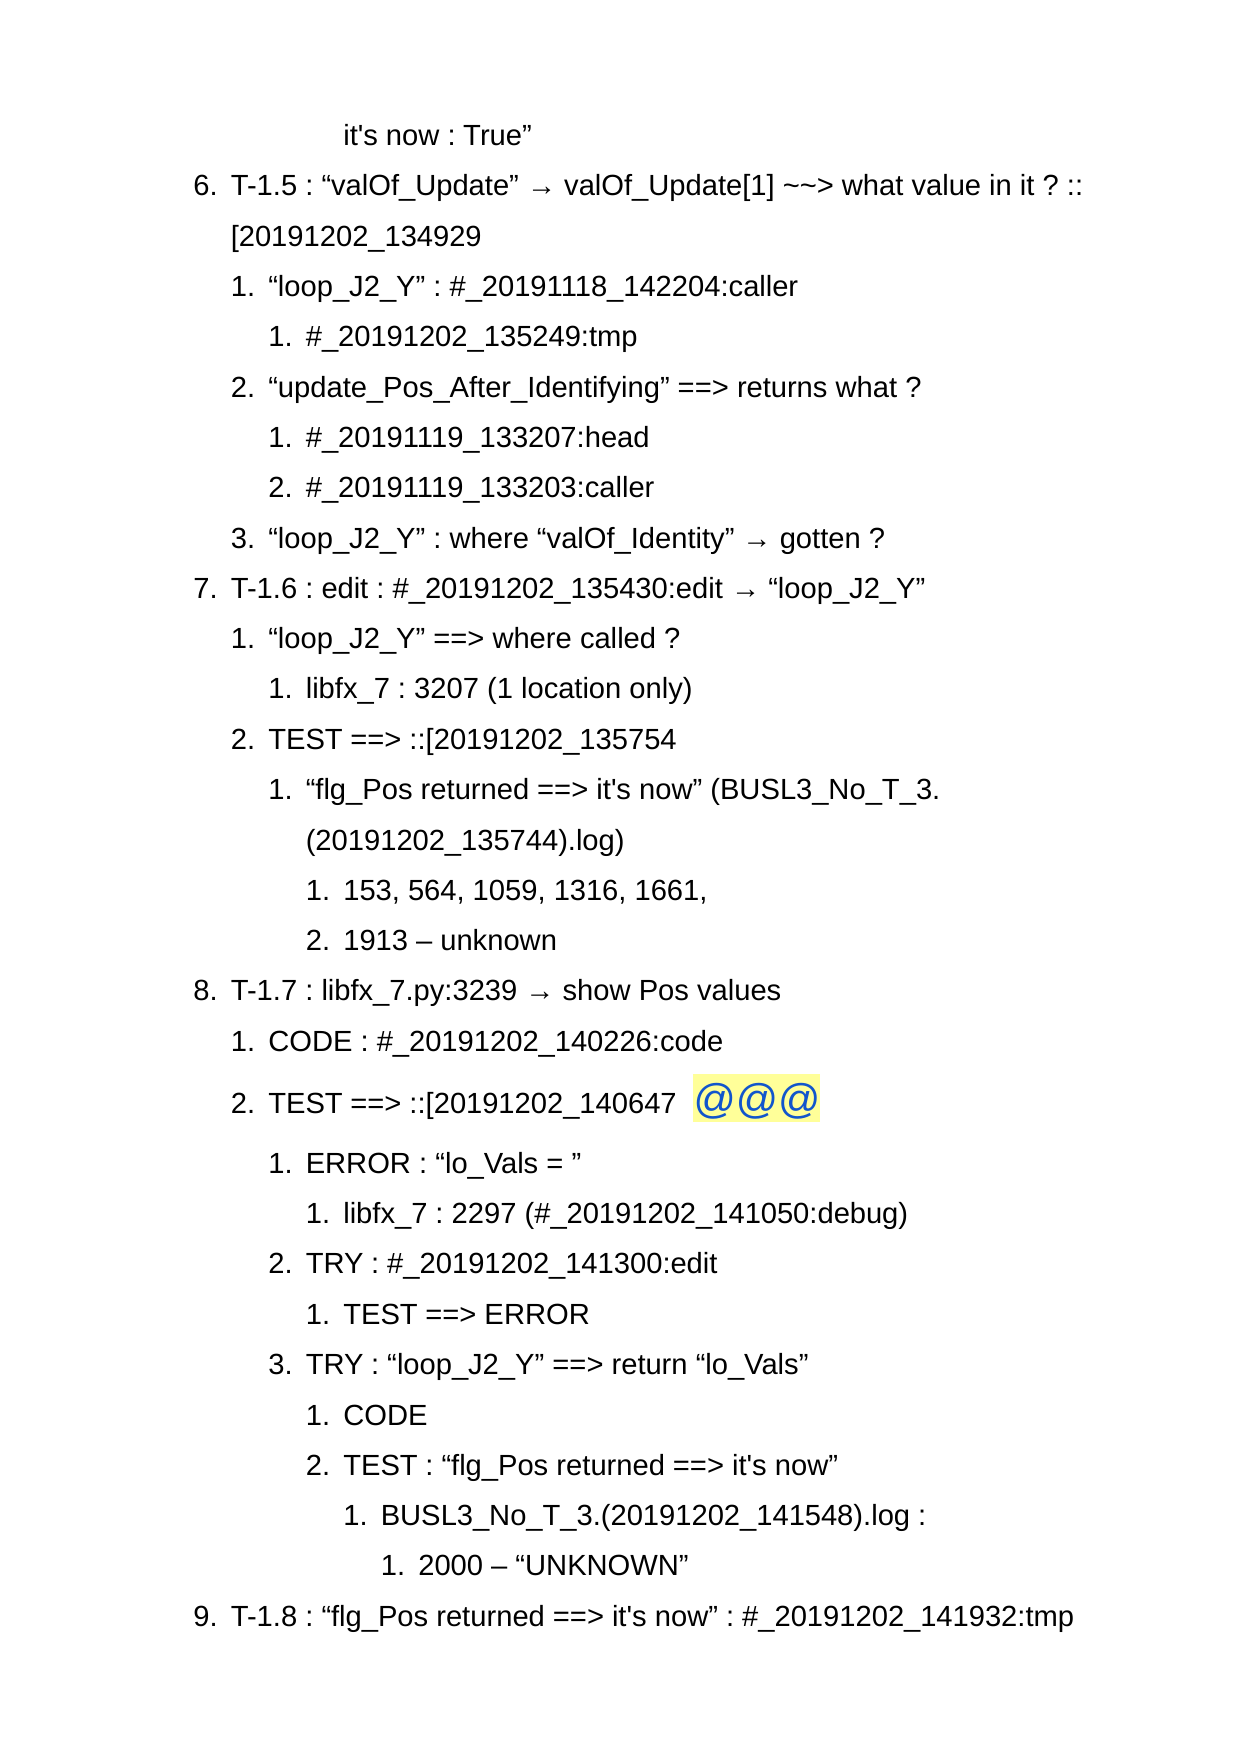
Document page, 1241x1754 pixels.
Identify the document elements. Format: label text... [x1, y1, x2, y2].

list “loop_J2_Y” : where “valOf_Identity” → gotten ? [231, 521, 1122, 554]
list T-1.5 : “valOf_Update” → valOf_Update[1] ~~> what value in it ? ::[20191202_134929 [193, 168, 1122, 252]
list TEST ==> ERROR [306, 1297, 1122, 1330]
list TRY : “loop_J2_Y” ==> return “lo_Vals” [268, 1347, 1122, 1381]
list T-1.6 : edit : #_20191202_135430:edit → “loop_J2_Y” [193, 571, 1122, 604]
list libfx_7 : 2297 (#_20191202_141050:debug) [306, 1196, 1122, 1230]
list 1913 – unknown [306, 923, 1122, 957]
list “loop_J2_Y” : #_20191118_142204:caller [231, 269, 1122, 303]
list T-1.7 : libfx_7.py:3239 → show Pos values [193, 973, 1122, 1007]
list TEST : “flg_Pos returned ==> it's now” [306, 1448, 1122, 1481]
list #_20191202_135249:tmp [268, 319, 1122, 353]
list #_20191119_133207:head [268, 420, 1122, 453]
list #_20191119_133203:caller [268, 470, 1122, 504]
list CODE : #_20191202_140226:code [231, 1024, 1122, 1057]
list libfx_7 : 3207 (1 location only) [268, 672, 1122, 705]
list “flg_Pos returned ==> it's now” (BUSL3_No_T_3.(20191202_135744).log) [268, 772, 1122, 856]
list BUSL3_No_T_3.(20191202_141548).log : [343, 1498, 1122, 1532]
list TEST ==> ::[20191202_135754 [231, 722, 1122, 755]
list ERROR : “lo_Vals = ” [268, 1146, 1122, 1179]
list “loop_J2_Y” ==> where called ? [231, 621, 1122, 655]
list 153, 564, 1059, 1316, 1661, [306, 873, 1122, 906]
list CODE [306, 1397, 1122, 1431]
list 2000 – “UNKNOWN” [381, 1548, 1122, 1582]
list “update_Pos_After_Identifying” ==> returns what ? [231, 370, 1122, 403]
list it's now : True” [306, 118, 1122, 152]
list TRY : #_20191202_141300:edit [268, 1247, 1122, 1280]
list TEST ==> ::[20191202_140647 @@@ [231, 1074, 1122, 1122]
list T-1.8 : “flg_Pos returned ==> it's now” : #_20191202_141932:tmp [193, 1599, 1122, 1632]
